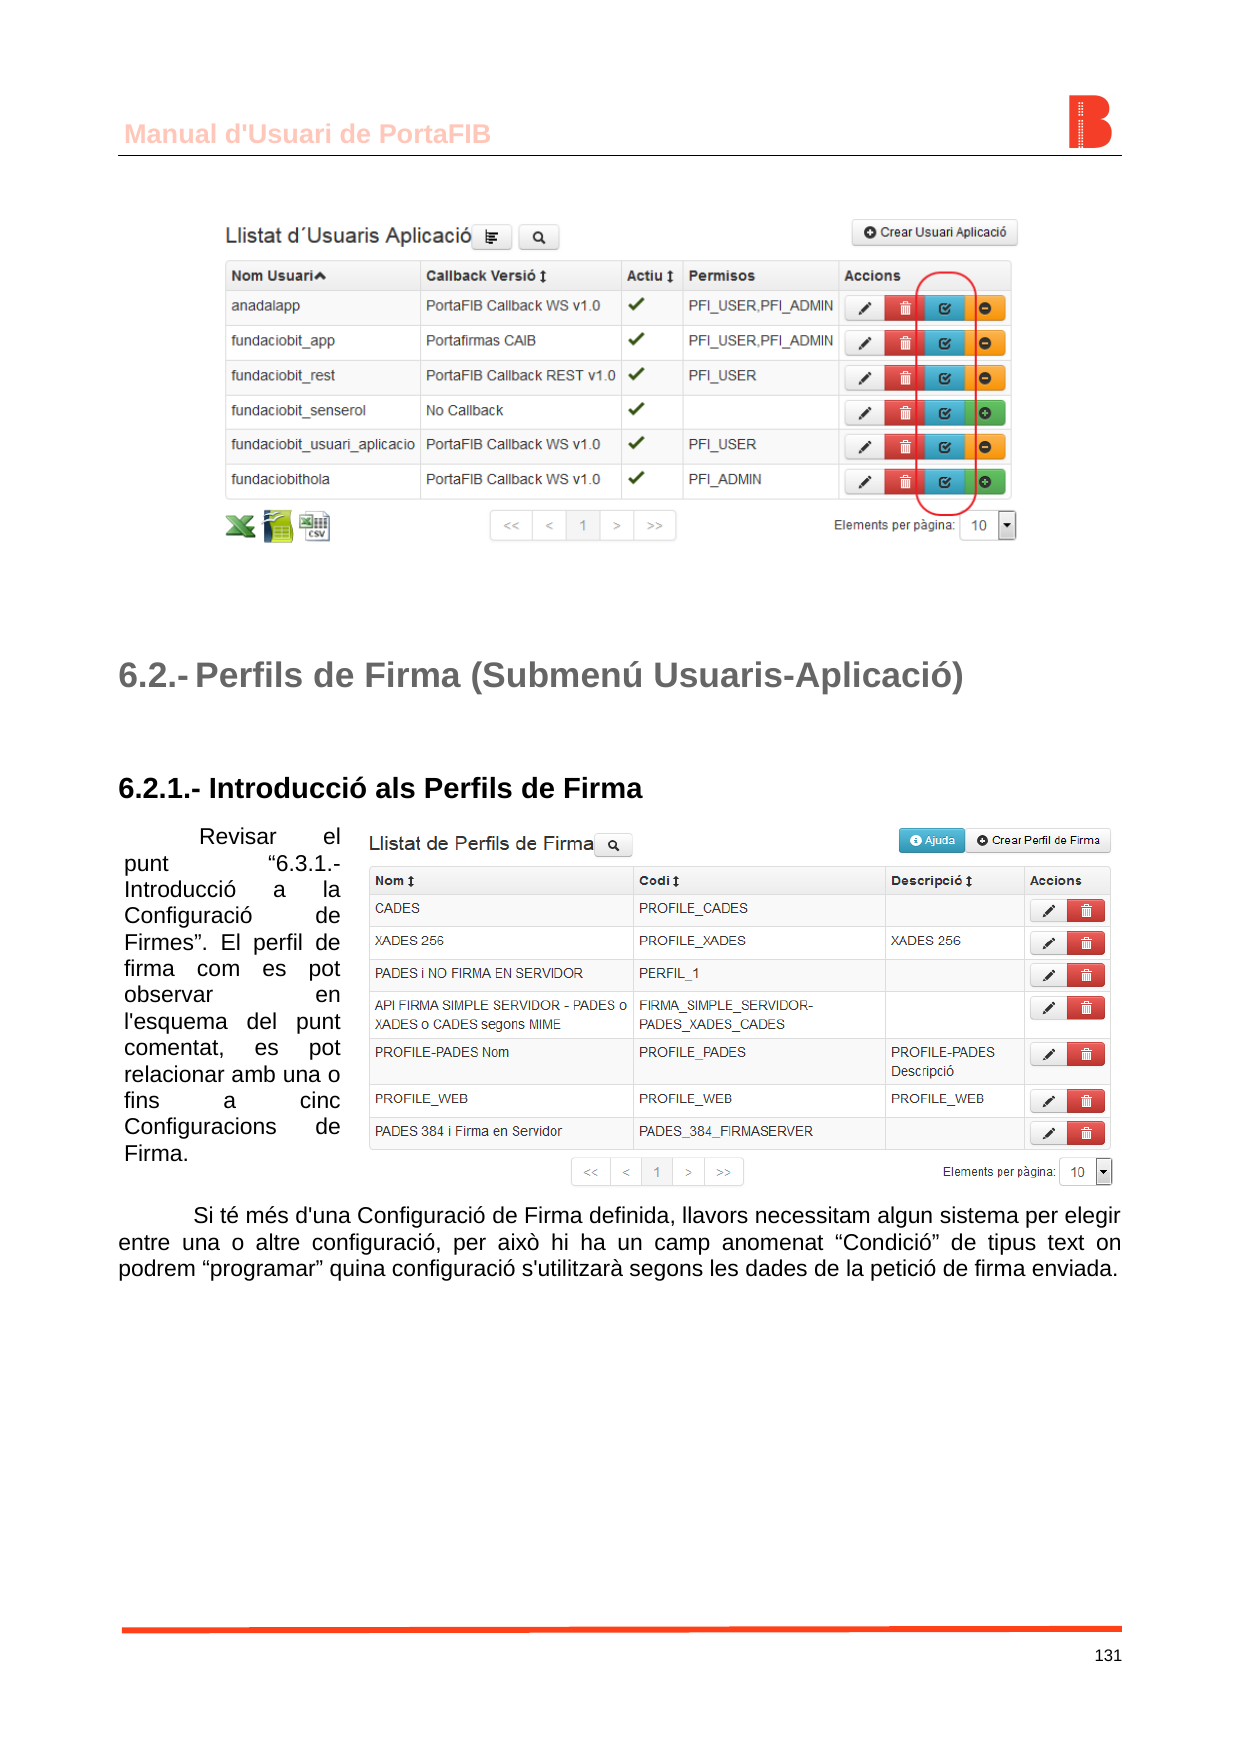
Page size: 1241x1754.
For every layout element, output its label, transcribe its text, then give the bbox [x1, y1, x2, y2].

picture [361, 823, 1117, 1197]
picture [216, 215, 1024, 552]
text Si té més d'una Configuració de Firma definida, llavors necessitam algun sistema per elegir entre una o altre configuració, per això hi ha un camp anomenat “Condició” de tipus text on podrem “programar” quina configuració s'utilitzarà segons les dades de la petició de firma enviada. [118, 1202, 1122, 1281]
subtitle Perfils de Firma (Submenú Usuaris-Aplicació) [118, 654, 1122, 695]
table_header Revisar el punt “6.3.1Introducció a la Configuració de Firmes”. El perfil de firma com es pot observar en l'esquema del punt comentat, es pot relacionar amb una o fins a cinc Configuracions de Firma. [118, 818, 346, 1202]
table_header [346, 818, 1122, 1202]
subtitle Introducció als Perfils de Firma [118, 772, 1122, 805]
picture [1063, 94, 1117, 150]
